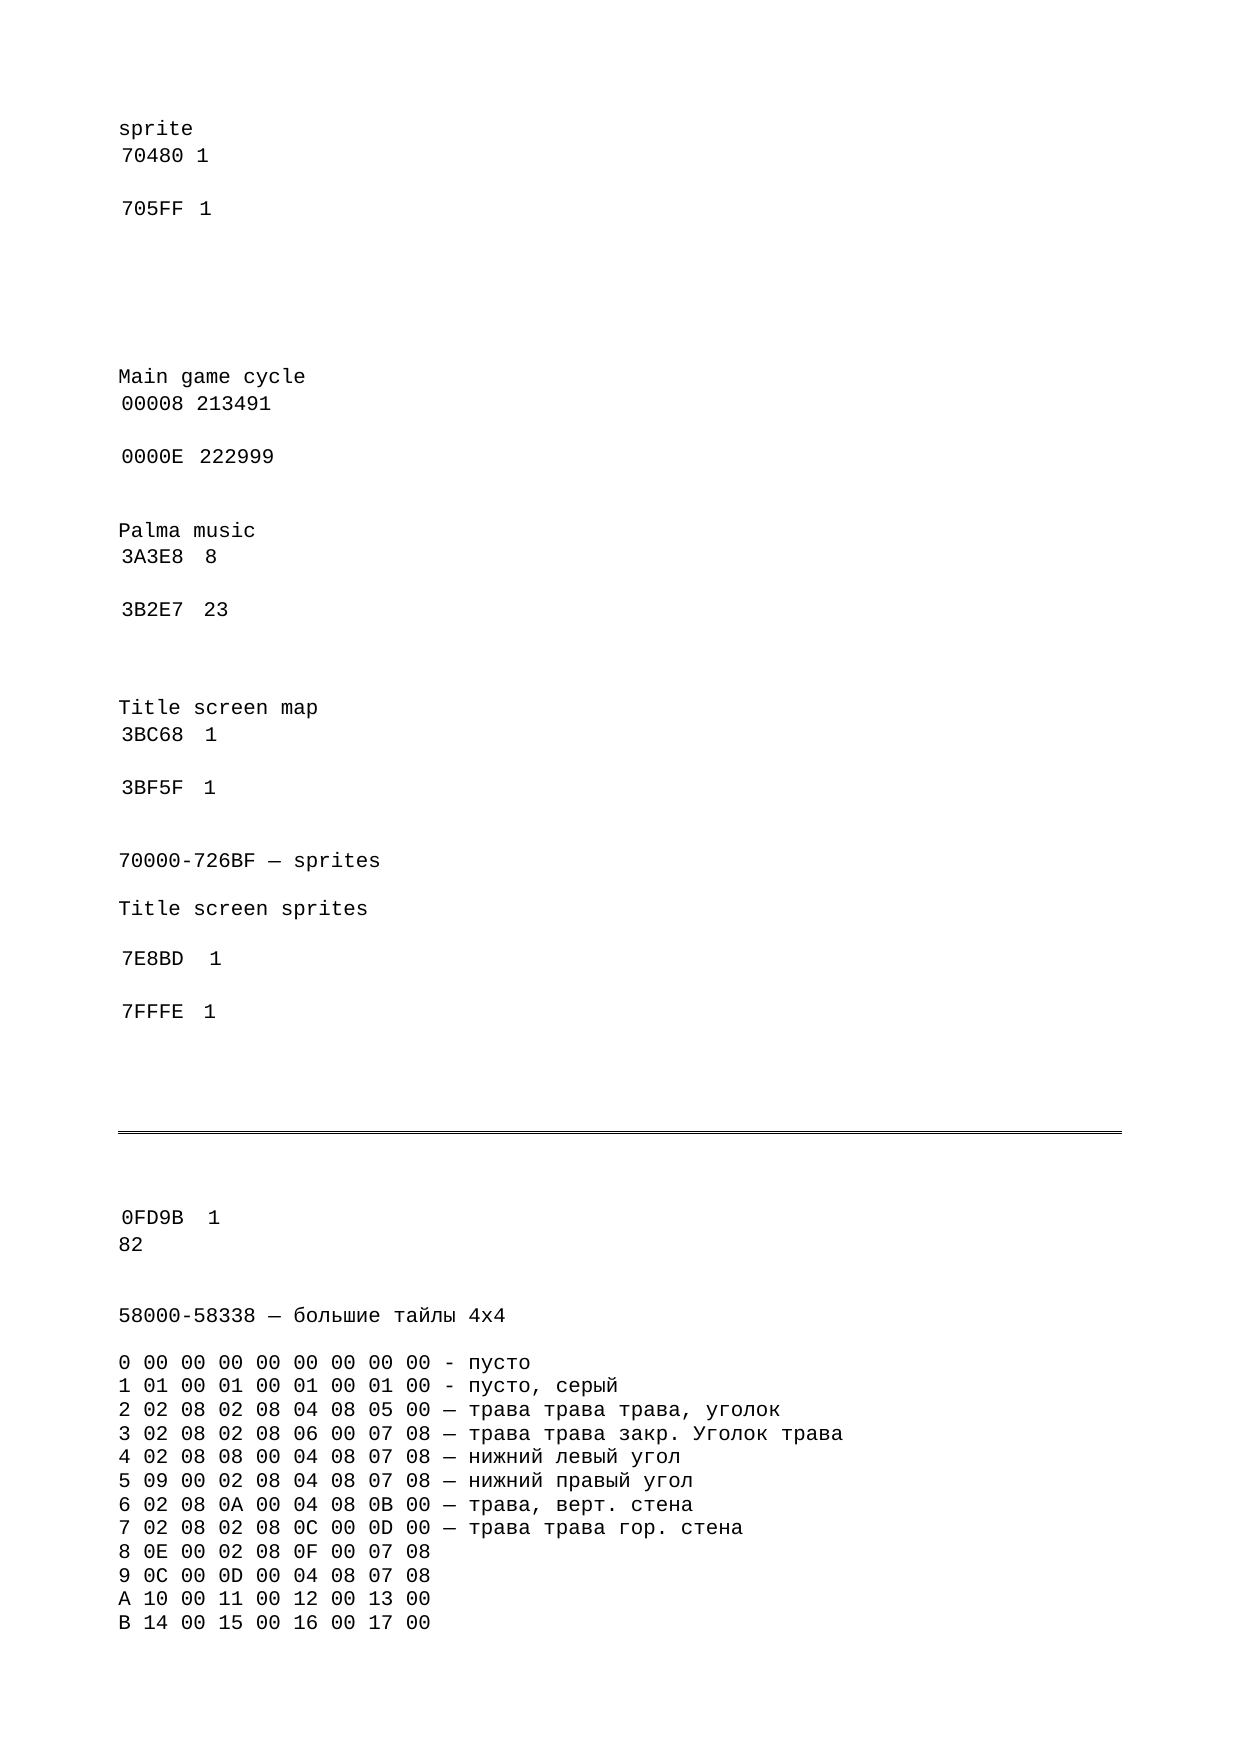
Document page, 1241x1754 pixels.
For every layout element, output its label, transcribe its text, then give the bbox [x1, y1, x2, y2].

text A 10 00 11 00 12 00 13 00 [118, 1588, 1122, 1612]
text sprite [118, 118, 1122, 142]
table_header 7FFFE [118, 998, 200, 1028]
table_header 0FD9B [118, 1204, 205, 1234]
table_header 1 [200, 774, 228, 803]
text 8 0E 00 02 08 0F 00 07 08 [118, 1541, 1122, 1565]
text Palma music [118, 520, 1122, 543]
table_header 1 [206, 945, 234, 974]
table_header 3B2E7 [118, 597, 200, 626]
table_header 8 [202, 544, 230, 573]
text 2 02 08 02 08 04 08 05 00 — трава трава трава, уголок [118, 1399, 1122, 1423]
table_header 1 [205, 1204, 233, 1234]
table_header 3BF5F [118, 774, 200, 803]
table_header 70480 [118, 142, 193, 171]
table_header 3BC68 [118, 721, 202, 750]
text 3 02 08 02 08 06 00 07 08 — трава трава закр. Уголок трава [118, 1423, 1122, 1446]
table_header 23 [200, 597, 241, 626]
text 58000-58338 — большие тайлы 4x4 [118, 1304, 1122, 1328]
text 4 02 08 08 00 04 08 07 08 — нижний левый угол [118, 1446, 1122, 1470]
text 5 09 00 02 08 04 08 07 08 — нижний правый угол [118, 1470, 1122, 1494]
text Main game cycle [118, 366, 1122, 390]
text Title screen sprites [118, 898, 1122, 921]
table_header 1 [202, 721, 230, 750]
text 82 [118, 1234, 1122, 1257]
table_header 213491 [193, 390, 284, 419]
table_header 1 [193, 142, 221, 171]
table_header 3A3E8 [118, 544, 202, 573]
text 9 0C 00 0D 00 04 08 07 08 [118, 1565, 1122, 1588]
table_header 00008 [118, 390, 193, 419]
table_header 0000E [118, 443, 196, 472]
text Title screen map [118, 697, 1122, 721]
text 0 00 00 00 00 00 00 00 00 - пусто [118, 1352, 1122, 1376]
text B 14 00 15 00 16 00 17 00 [118, 1612, 1122, 1636]
table_header 1 [196, 195, 224, 224]
table_header 1 [200, 998, 229, 1028]
table_header 222999 [196, 443, 287, 472]
text 7 02 08 02 08 0C 00 0D 00 — трава трава гор. стена [118, 1517, 1122, 1541]
table_header 7E8BD [118, 945, 206, 974]
text 6 02 08 0A 00 04 08 0B 00 — трава, верт. стена [118, 1494, 1122, 1517]
text 1 01 00 01 00 01 00 01 00 - пусто, серый [118, 1376, 1122, 1399]
text 70000-726BF — sprites [118, 851, 1122, 874]
table_header 705FF [118, 195, 196, 224]
